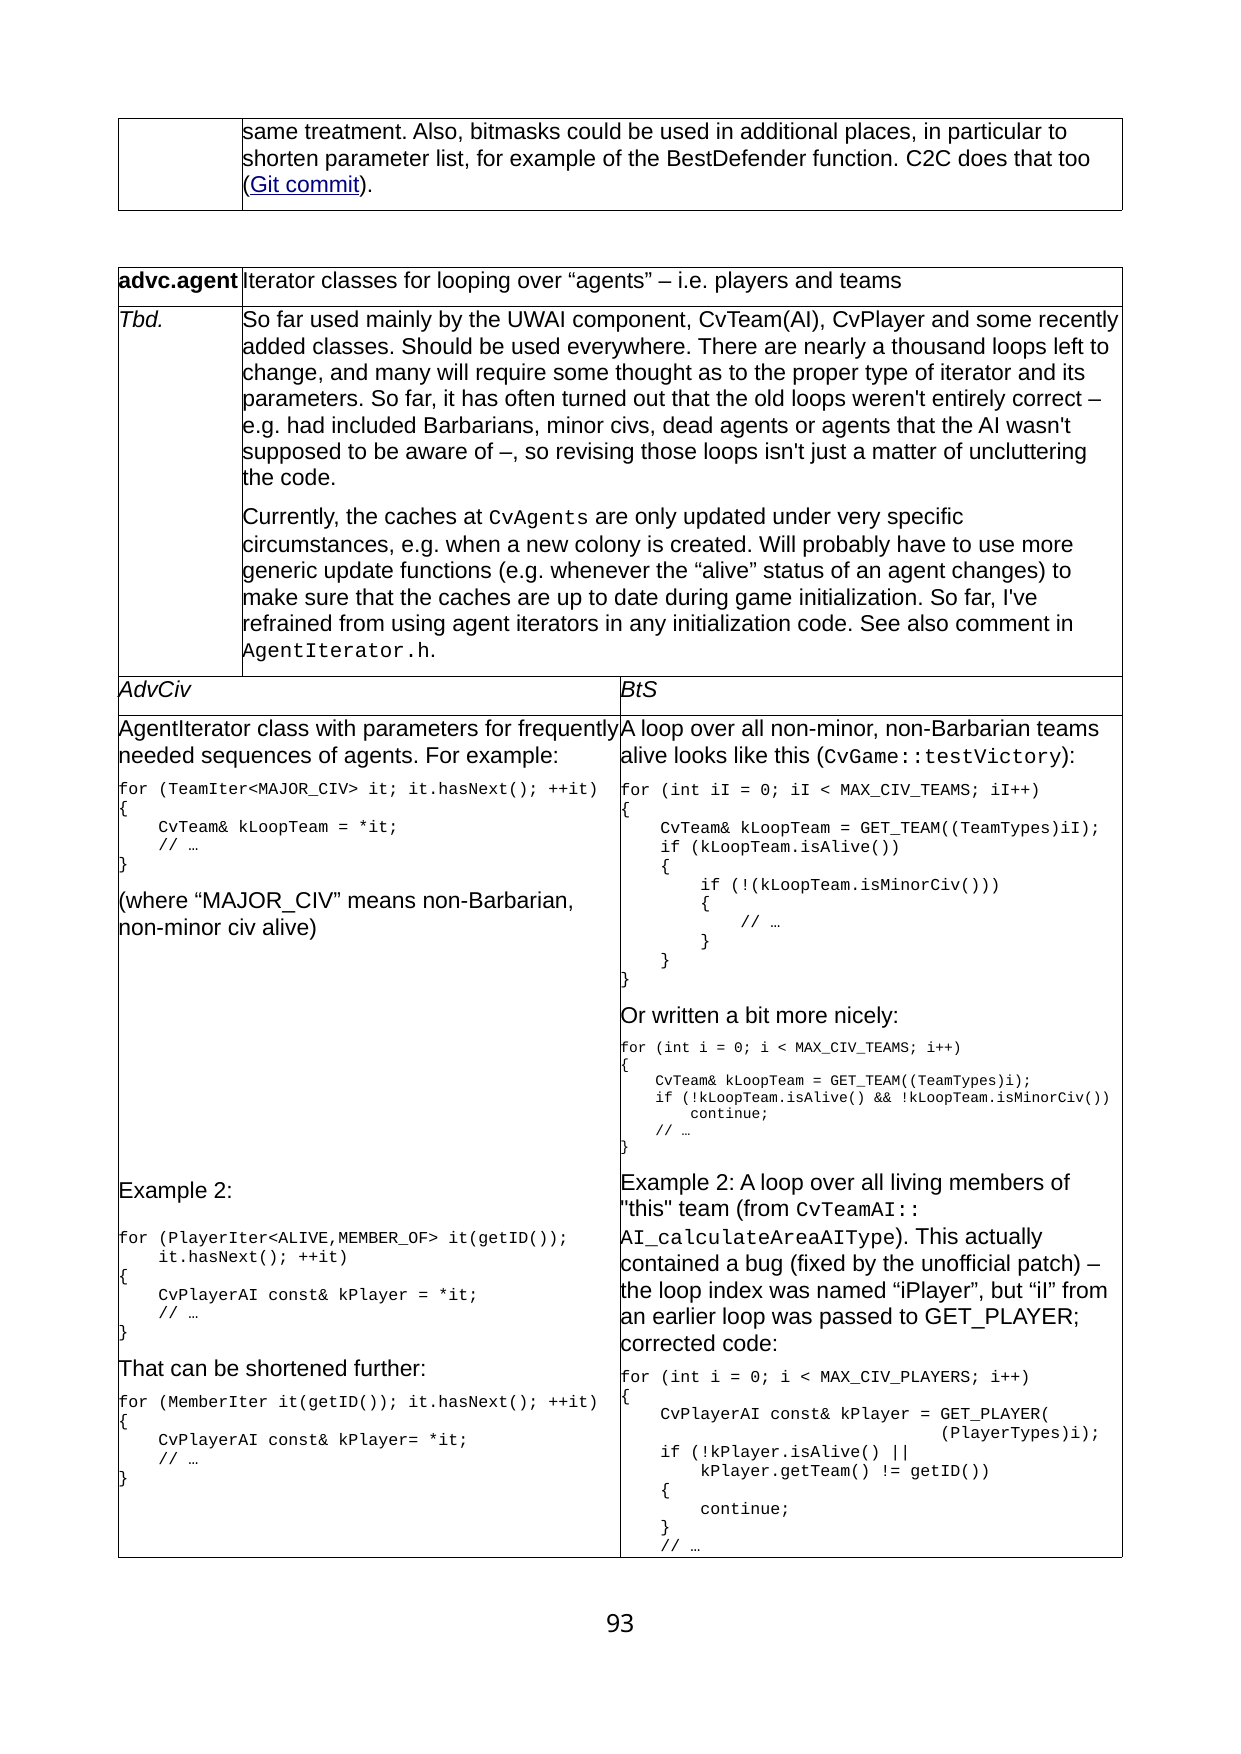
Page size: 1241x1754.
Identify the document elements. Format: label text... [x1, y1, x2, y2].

table_cell So far used mainly by the UWAI component, CvTeam(AI), CvPlayer and some recently added classes. Should be used everywhere. There are nearly a thousand loops left to change, and many will require some thought as to the proper type of iterator and its parameters. So far, it has often turned out that the old loops weren't entirely correct – e.g. had included Barbarians, minor civs, dead agents or agents that the AI wasn't supposed to be aware of –, so revising those loops isn't just a matter of uncluttering the code. Currently, the caches at CvAgents are only updated under very specific circumstances, e.g. when a new colony is created. Will probably have to use more generic update functions (e.g. whenever the “alive” status of an agent changes) to make sure that the caches are up to date during game initialization. So far, I've refrained from using agent iterators in any initialization code. See also comment in AgentIterator.h. [243, 307, 1122, 676]
table_header advc.agent [119, 268, 242, 306]
table_header Iterator classes for looping over “agents” – i.e. players and teams [243, 268, 1122, 306]
table_cell same treatment. Also, bitmasks could be used in additional places, in particular to shorten parameter list, for example of the BestDefender function. C2C does that too (Git commit). [243, 119, 1122, 210]
table_cell BtS [621, 677, 1122, 715]
table_cell AgentIterator class with parameters for frequently needed sequences of agents. For example: for (TeamIter<MAJOR_CIV> it; it.hasNext(); ++it) { CvTeam& kLoopTeam = *it; // … } (where “MAJOR_CIV” means non-Barbarian, non-minor civ alive) Example 2: for (PlayerIter<ALIVE,MEMBER_OF> it(getID()); it.hasNext(); ++it) { CvPlayerAI const& kPlayer = *it; // … } That can be shortened further: for (MemberIter it(getID()); it.hasNext(); ++it) { CvPlayerAI const& kPlayer= *it; // … } [119, 716, 620, 1557]
table_cell Tbd. [119, 307, 242, 676]
table_cell [119, 119, 242, 210]
table_cell AdvCiv [119, 677, 620, 715]
table_cell A loop over all non-minor, non-Barbarian teams alive looks like this (CvGame::testVictory): for (int iI = 0; iI < MAX_CIV_TEAMS; iI++) { CvTeam& kLoopTeam = GET_TEAM((TeamTypes)iI); if (kLoopTeam.isAlive()) { if (!(kLoopTeam.isMinorCiv())) { // … } } } Or written a bit more nicely: for (int i = 0; i < MAX_CIV_TEAMS; i++) { CvTeam& kLoopTeam = GET_TEAM((TeamTypes)i); if (!kLoopTeam.isAlive() && !kLoopTeam.isMinorCiv()) continue; // … } Example 2: A loop over all living members of "this" team (from CvTeamAI:: AI_calculateAreaAIType). This actually contained a bug (fixed by the unofficial patch) – the loop index was named “iPlayer”, but “iI” from an earlier loop was passed to GET_PLAYER; corrected code: for (int i = 0; i < MAX_CIV_PLAYERS; i++) { CvPlayerAI const& kPlayer = GET_PLAYER( (PlayerTypes)i); if (!kPlayer.isAlive() || kPlayer.getTeam() != getID()) { continue; } // … [621, 716, 1122, 1557]
